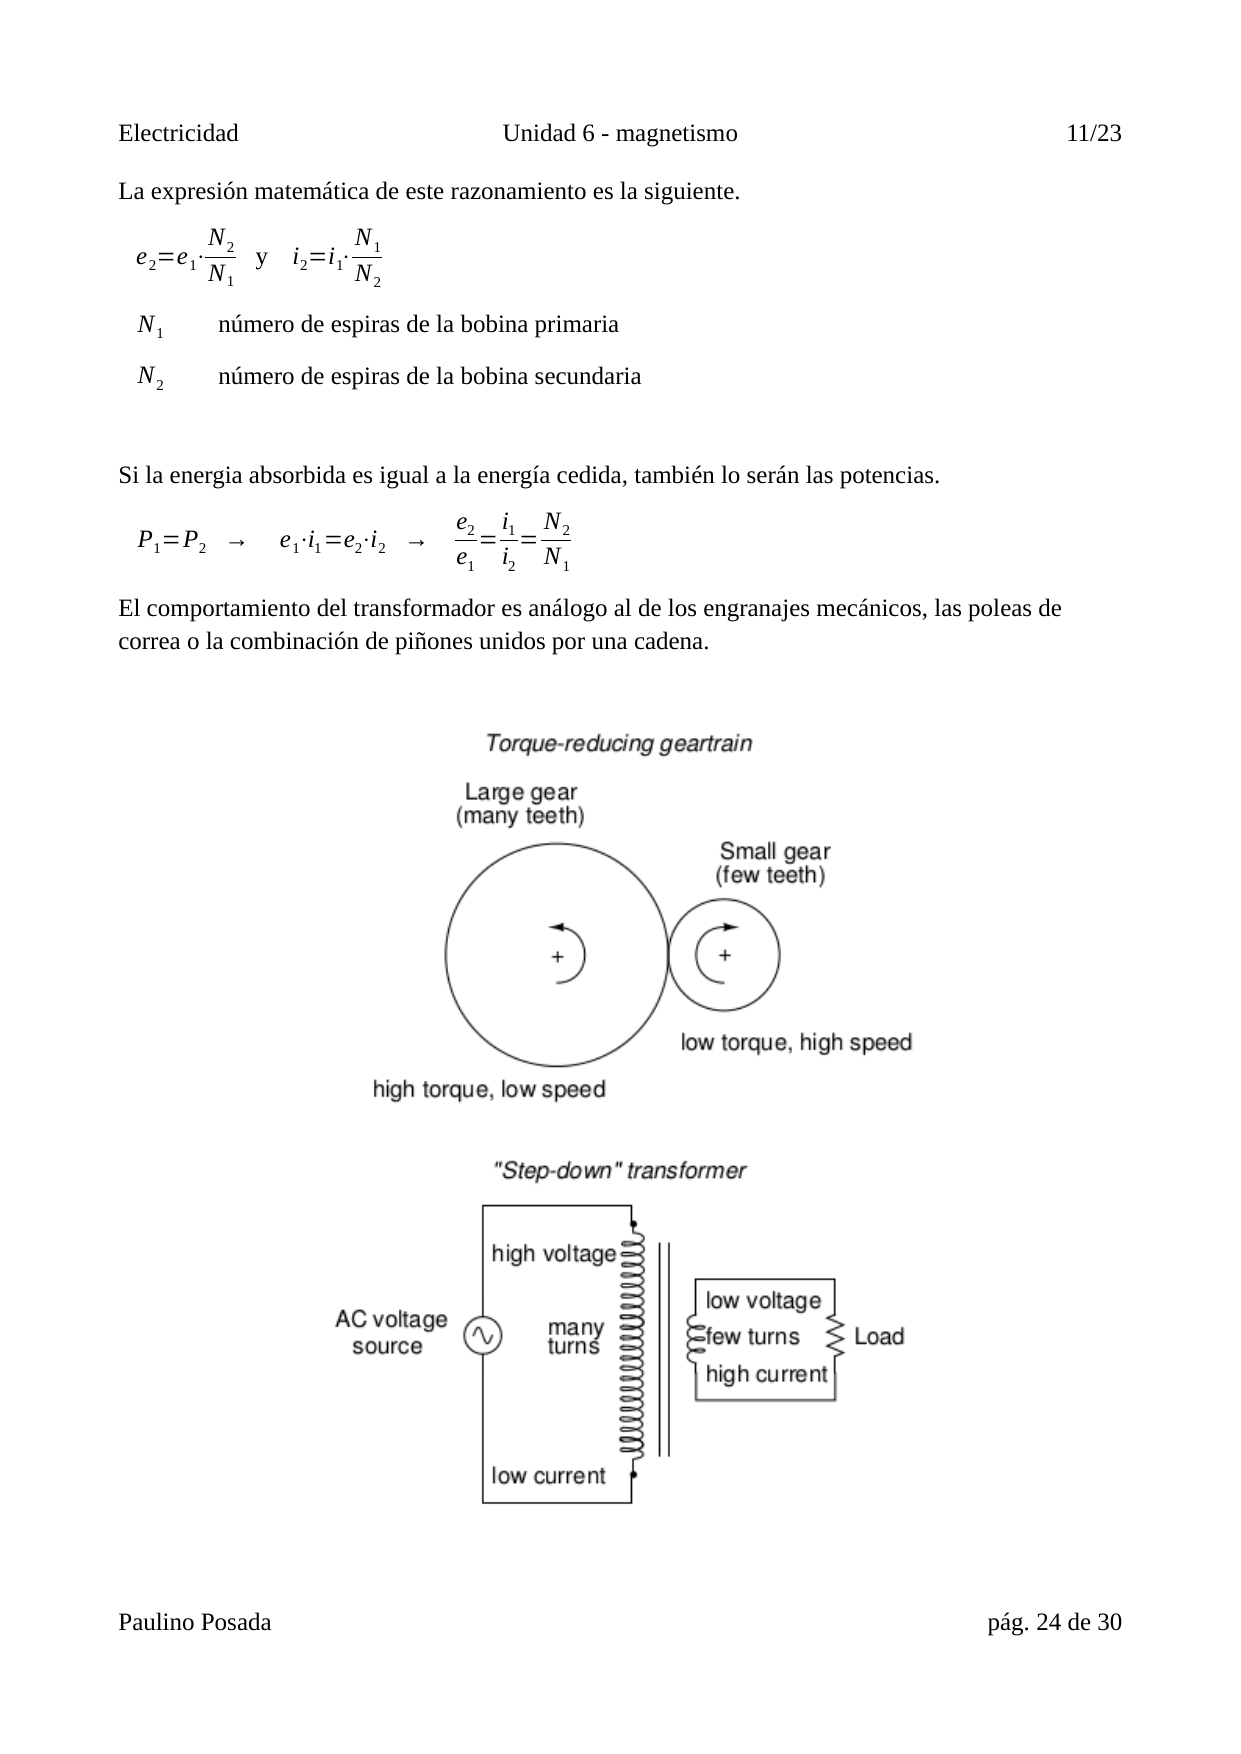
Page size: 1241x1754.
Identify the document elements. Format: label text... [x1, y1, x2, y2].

text y [118, 224, 1122, 291]
text La expresión matemática de este razonamiento es la siguiente. [118, 176, 1122, 205]
text Si la energia absorbida es igual a la energía cedida, también lo serán las potencias. [118, 460, 1122, 488]
text → → [118, 507, 1122, 574]
text número de espiras de la bobina primaria [118, 309, 1122, 342]
text El comportamiento del transformador es análogo al de los engranajes mecánicos, las poleas de correa o la combinación de piñones unidos por una cadena. [118, 593, 1122, 654]
text número de espiras de la bobina secundaria [118, 361, 1122, 393]
picture [301, 721, 939, 1515]
